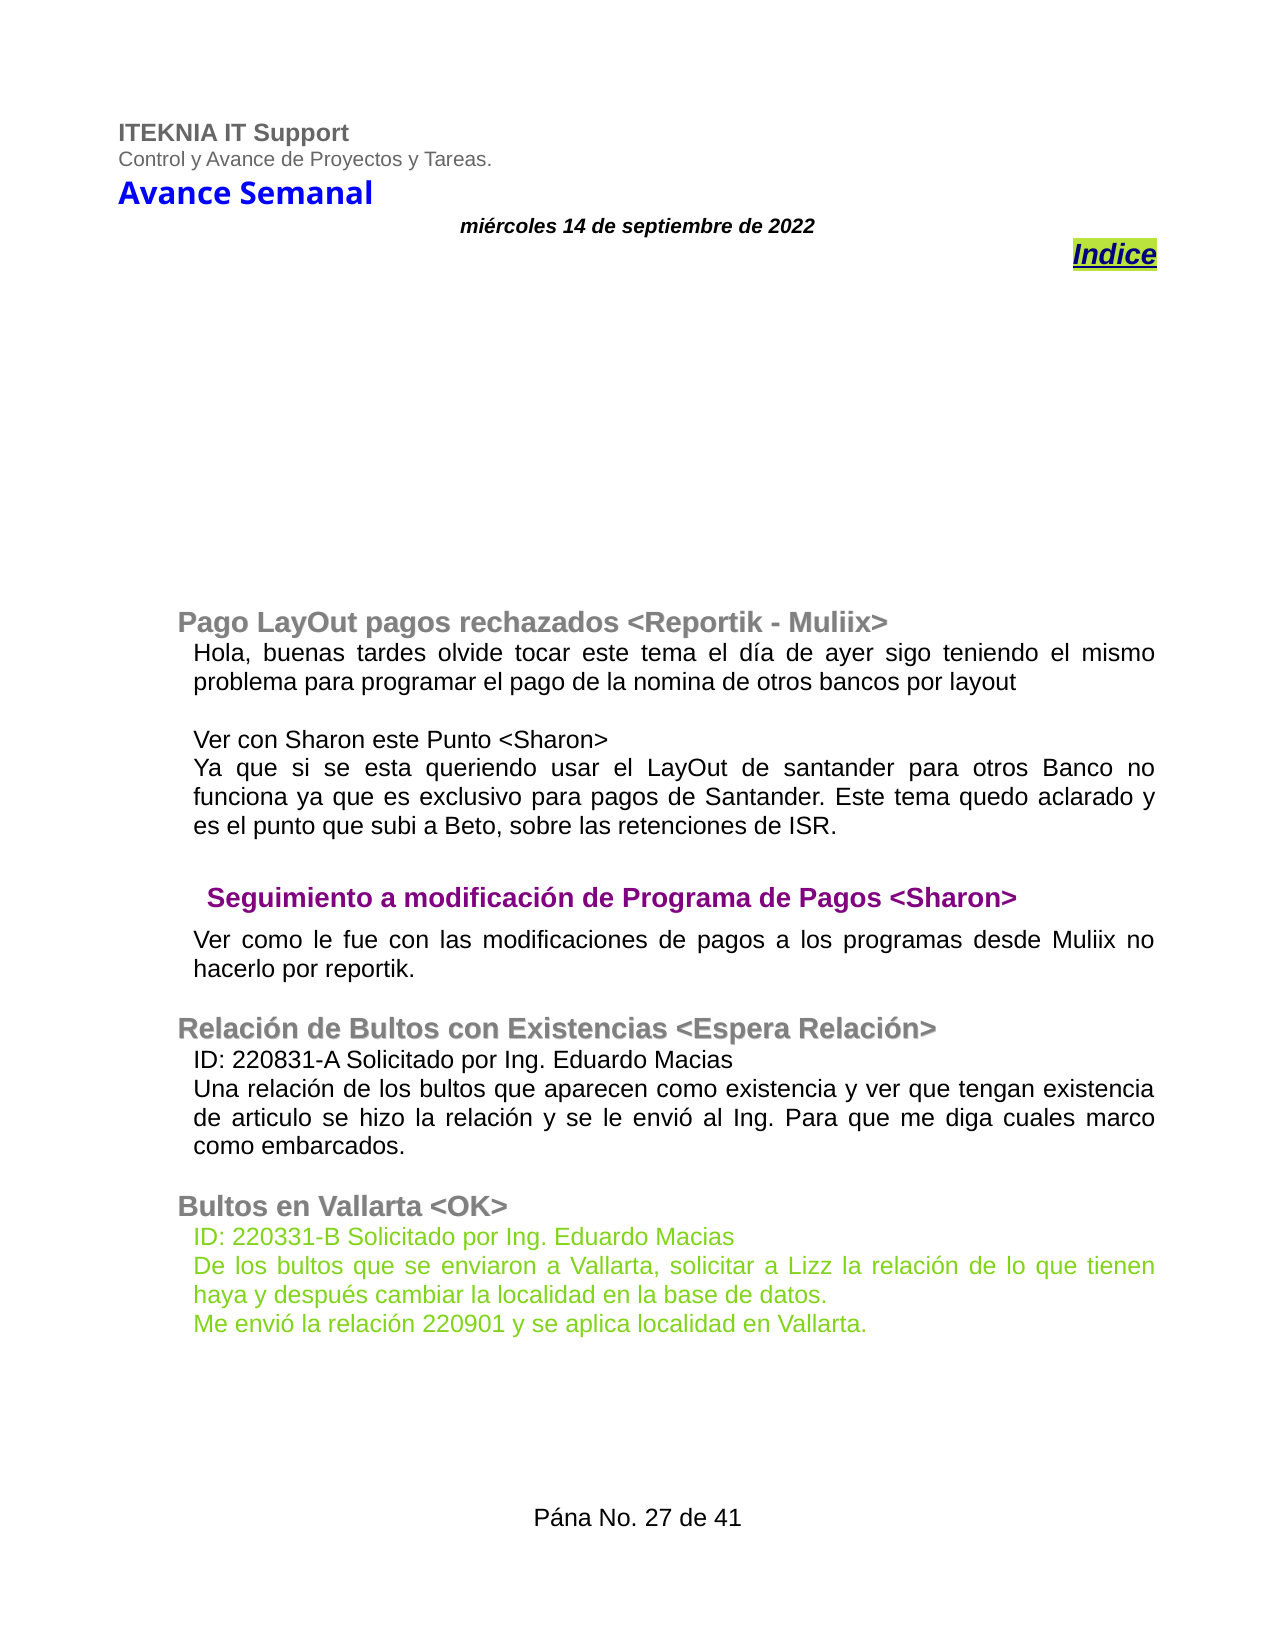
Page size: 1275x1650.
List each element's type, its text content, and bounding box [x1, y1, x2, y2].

text Ver con Sharon este Punto <Sharon> [193, 725, 1157, 753]
text Una relación de los bultos que aparecen como existencia y ver que tengan existencia de articulo se hizo la relación y se le envió al Ing. Para que me diga cuales marco como embarcados. [193, 1074, 1157, 1160]
text Ver como le fue con las modificaciones de pagos a los programas desde Muliix no hacerlo por reportik. [193, 925, 1157, 983]
subtitle Relación de Bultos con Existencias <Espera Relación> [177, 1012, 1157, 1045]
text Ya que si se esta queriendo usar el LayOut de santander para otros Banco no funciona ya que es exclusivo para pagos de Santander. Este tema quedo aclarado y es el punto que subi a Beto, sobre las retenciones de ISR. [193, 753, 1157, 840]
text ID: 220331-B Solicitado por Ing. Eduardo Macias [193, 1222, 1157, 1251]
text Hola, buenas tardes olvide tocar este tema el día de ayer sigo teniendo el mismo problema para programar el pago de la nomina de otros bancos por layout [193, 638, 1157, 696]
text ID: 220831-A Solicitado por Ing. Eduardo Macias [193, 1045, 1157, 1074]
subtitle Pago LayOut pagos rechazados <Reportik - Muliix> [177, 605, 1157, 638]
text De los bultos que se enviaron a Vallarta, solicitar a Lizz la relación de lo que tienen haya y después cambiar la localidad en la base de datos. [193, 1251, 1157, 1309]
subtitle Bultos en Vallarta <OK> [177, 1189, 1157, 1222]
text Me envió la relación 220901 y se aplica localidad en Vallarta. [193, 1309, 1157, 1337]
subtitle Seguimiento a modificación de Programa de Pagos <Sharon> [207, 881, 1157, 913]
